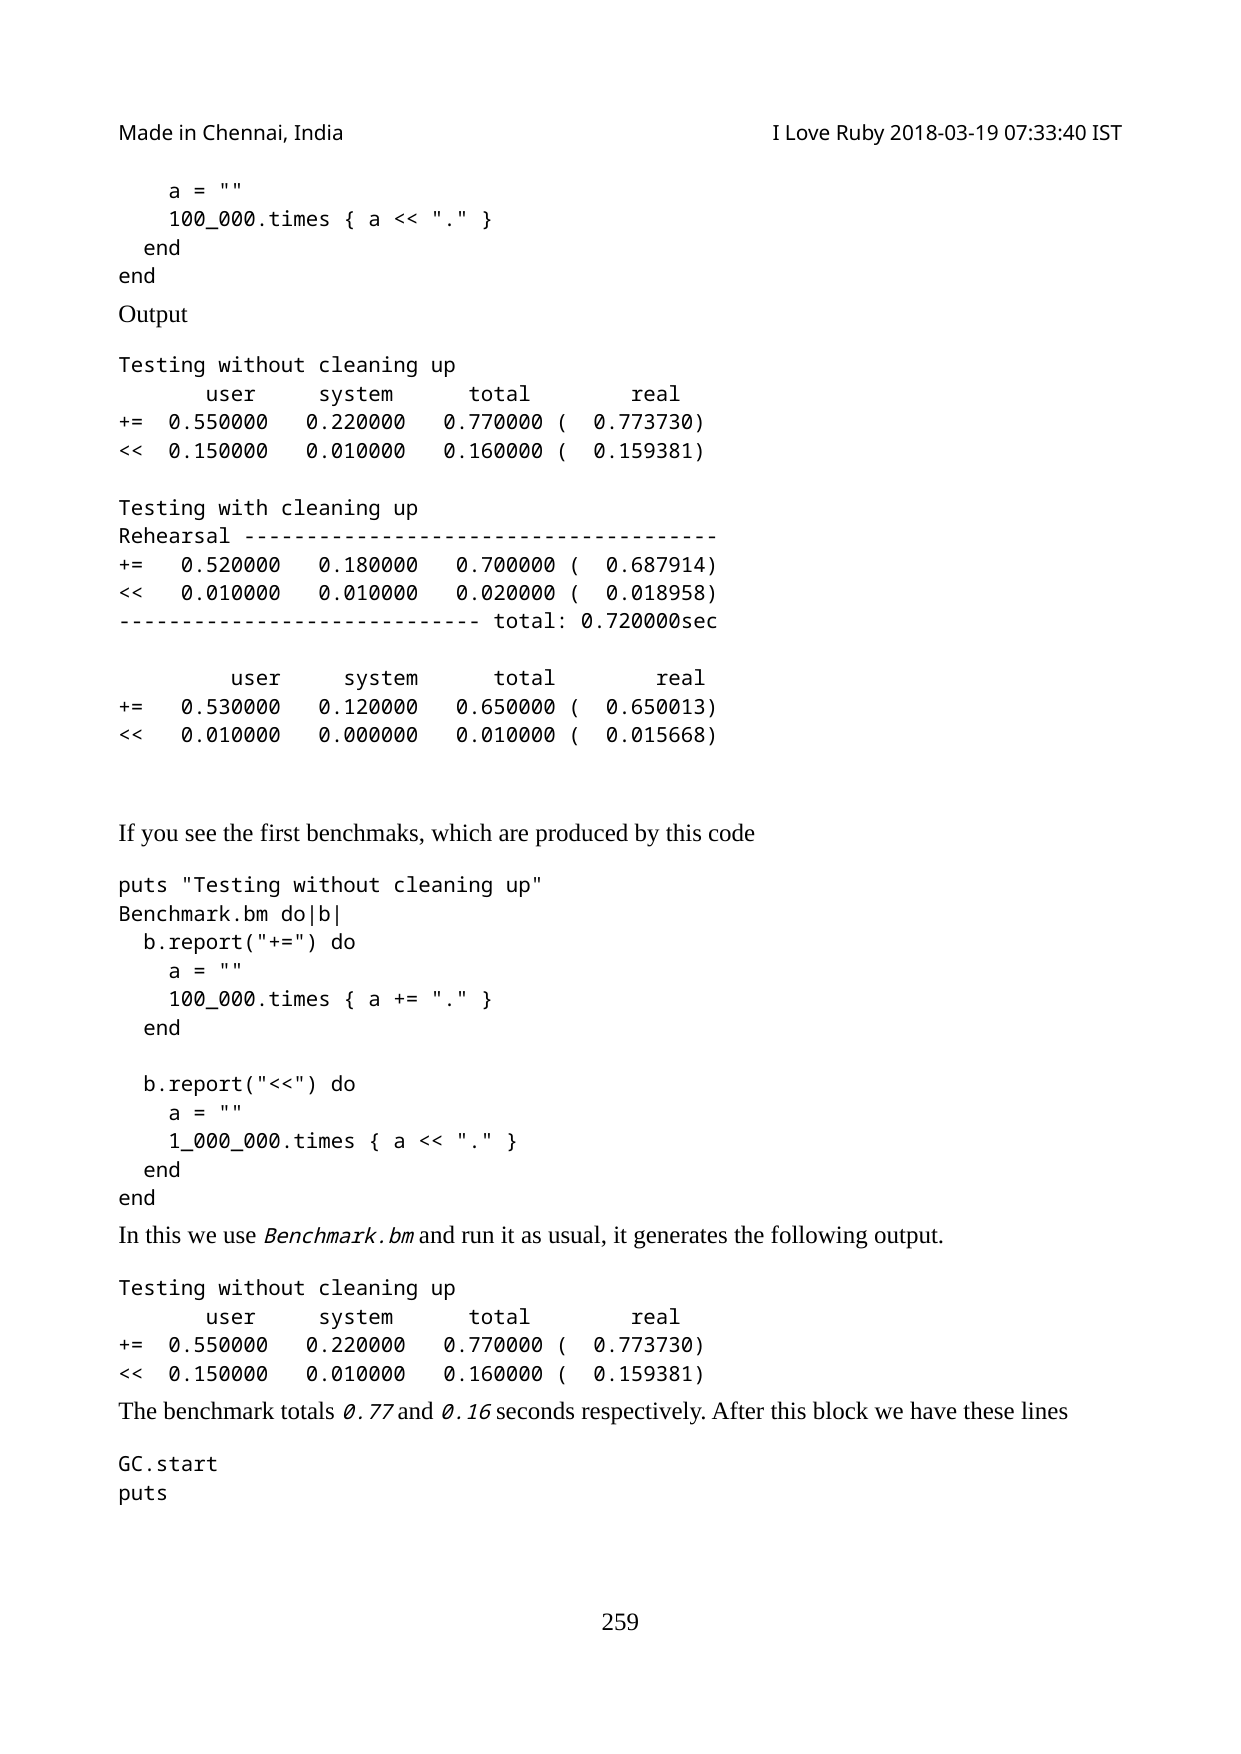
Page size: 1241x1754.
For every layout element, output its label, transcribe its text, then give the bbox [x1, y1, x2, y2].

text Testing without cleaning up [118, 1273, 1122, 1302]
text Output [118, 299, 1122, 327]
text Rehearsal -------------------------------------- [118, 521, 1122, 550]
text << 0.150000 0.010000 0.160000 ( 0.159381) [118, 1359, 1122, 1387]
text ----------------------------- total: 0.720000sec [118, 607, 1122, 635]
text << 0.150000 0.010000 0.160000 ( 0.159381) [118, 436, 1122, 464]
text end [118, 1155, 1122, 1183]
text 100_000.times { a << "." } [118, 204, 1122, 233]
text user system total real [118, 1302, 1122, 1330]
text << 0.010000 0.000000 0.010000 ( 0.015668) [118, 720, 1122, 749]
text end [118, 1183, 1122, 1212]
text << 0.010000 0.010000 0.020000 ( 0.018958) [118, 578, 1122, 607]
text += 0.550000 0.220000 0.770000 ( 0.773730) [118, 1330, 1122, 1359]
text puts "Testing without cleaning up" [118, 870, 1122, 899]
text a = "" [118, 956, 1122, 984]
text If you see the first benchmaks, which are produced by this code [118, 818, 1122, 847]
text In this we use Benchmark.bm and run it as usual, it generates the following output. [118, 1221, 1122, 1250]
text a = "" [118, 1098, 1122, 1126]
text GC.start [118, 1449, 1122, 1478]
text 100_000.times { a += "." } [118, 984, 1122, 1013]
text The benchmark totals 0.77 and 0.16 seconds respectively. After this block we have these lines [118, 1396, 1122, 1426]
text Testing with cleaning up [118, 493, 1122, 521]
text puts [118, 1478, 1122, 1506]
text += 0.530000 0.120000 0.650000 ( 0.650013) [118, 692, 1122, 720]
text 1_000_000.times { a << "." } [118, 1126, 1122, 1155]
text += 0.550000 0.220000 0.770000 ( 0.773730) [118, 407, 1122, 436]
text a = "" [118, 176, 1122, 204]
text end [118, 1013, 1122, 1041]
text += 0.520000 0.180000 0.700000 ( 0.687914) [118, 550, 1122, 578]
text Testing without cleaning up [118, 351, 1122, 379]
text user system total real [118, 663, 1122, 692]
text b.report("+=") do [118, 927, 1122, 956]
text user system total real [118, 379, 1122, 407]
text end [118, 261, 1122, 290]
text Benchmark.bm do|b| [118, 899, 1122, 927]
text b.report("<<") do [118, 1069, 1122, 1098]
text end [118, 233, 1122, 261]
